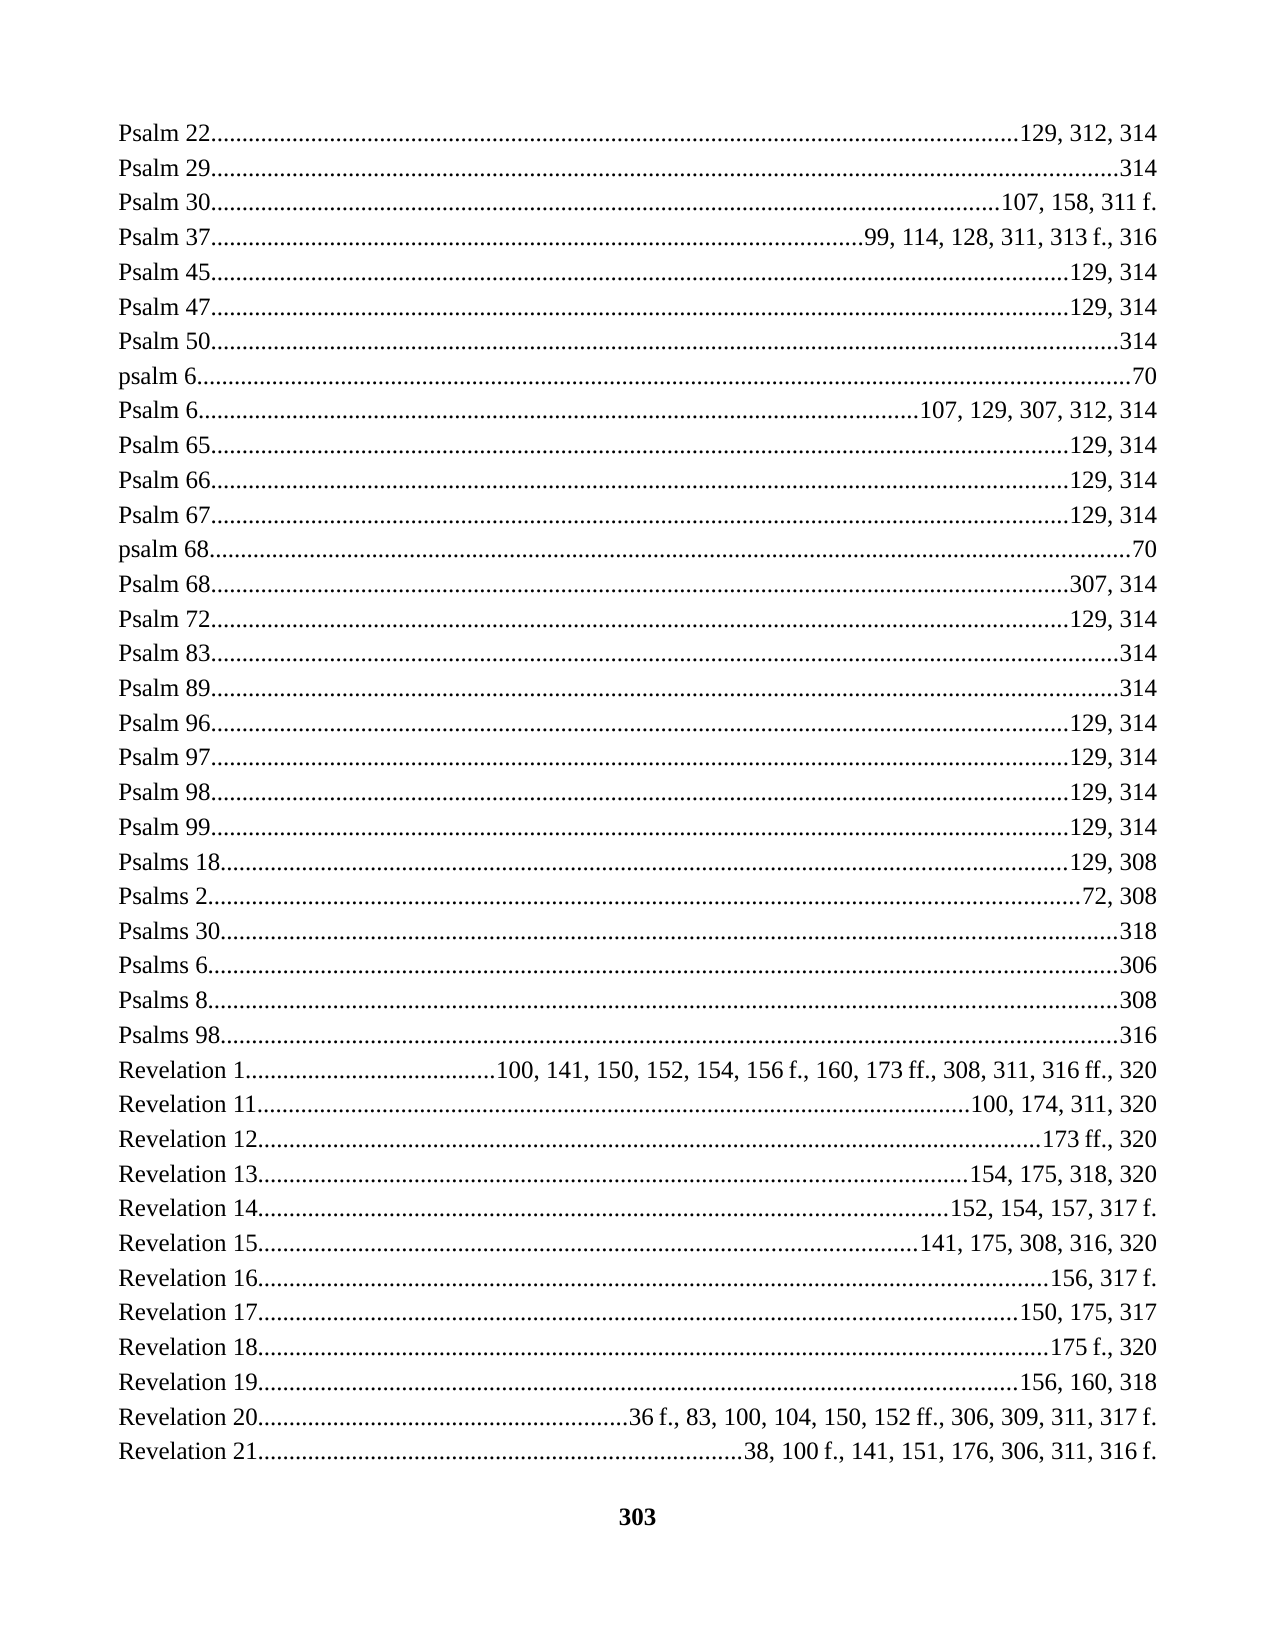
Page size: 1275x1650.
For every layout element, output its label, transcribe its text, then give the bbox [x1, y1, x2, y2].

text Psalms 8 308 [118, 985, 1157, 1014]
text Psalm 98 129, 314 [118, 777, 1157, 806]
text Revelation 15 141, 175, 308, 316, 320 [118, 1228, 1157, 1257]
text Revelation 17 150, 175, 317 [118, 1297, 1157, 1326]
text Psalm 30 107, 158, 311 f. [118, 187, 1157, 216]
text Psalm 65 129, 314 [118, 430, 1157, 459]
text Psalm 47 129, 314 [118, 292, 1157, 320]
text Psalms 98 316 [118, 1020, 1157, 1049]
text Revelation 1 100, 141, 150, 152, 154, 156 f., 160, 173 ff., 308, 311, 316 ff., 320 [118, 1055, 1157, 1083]
text Psalm 22 129, 312, 314 [118, 118, 1157, 147]
text psalm 68 70 [118, 534, 1157, 563]
text Psalm 67 129, 314 [118, 500, 1157, 528]
text Psalm 37 99, 114, 128, 311, 313 f., 316 [118, 222, 1157, 251]
text Psalm 97 129, 314 [118, 742, 1157, 771]
text Psalm 68 307, 314 [118, 569, 1157, 598]
text Psalm 99 129, 314 [118, 812, 1157, 841]
text Revelation 11 100, 174, 311, 320 [118, 1089, 1157, 1118]
text Revelation 20 36 f., 83, 100, 104, 150, 152 ff., 306, 309, 311, 317 f. [118, 1402, 1157, 1430]
text Psalm 96 129, 314 [118, 708, 1157, 737]
text psalm 6 70 [118, 361, 1157, 390]
text Revelation 14 152, 154, 157, 317 f. [118, 1193, 1157, 1222]
text Psalm 50 314 [118, 326, 1157, 355]
text Psalm 89 314 [118, 673, 1157, 702]
text Revelation 21 38, 100 f., 141, 151, 176, 306, 311, 316 f. [118, 1436, 1157, 1465]
text Psalms 30 318 [118, 916, 1157, 945]
text Psalms 2 72, 308 [118, 881, 1157, 910]
text Psalm 72 129, 314 [118, 604, 1157, 632]
text Revelation 13 154, 175, 318, 320 [118, 1159, 1157, 1187]
text Psalm 66 129, 314 [118, 465, 1157, 494]
text Revelation 12 173 ff., 320 [118, 1124, 1157, 1153]
text Psalm 6 107, 129, 307, 312, 314 [118, 396, 1157, 424]
text Revelation 18 175 f., 320 [118, 1332, 1157, 1361]
text Psalm 29 314 [118, 153, 1157, 182]
text Revelation 19 156, 160, 318 [118, 1367, 1157, 1396]
text Psalms 6 306 [118, 951, 1157, 979]
text Psalm 83 314 [118, 638, 1157, 667]
text Revelation 16 156, 317 f. [118, 1263, 1157, 1292]
text Psalms 18 129, 308 [118, 847, 1157, 875]
text Psalm 45 129, 314 [118, 257, 1157, 286]
